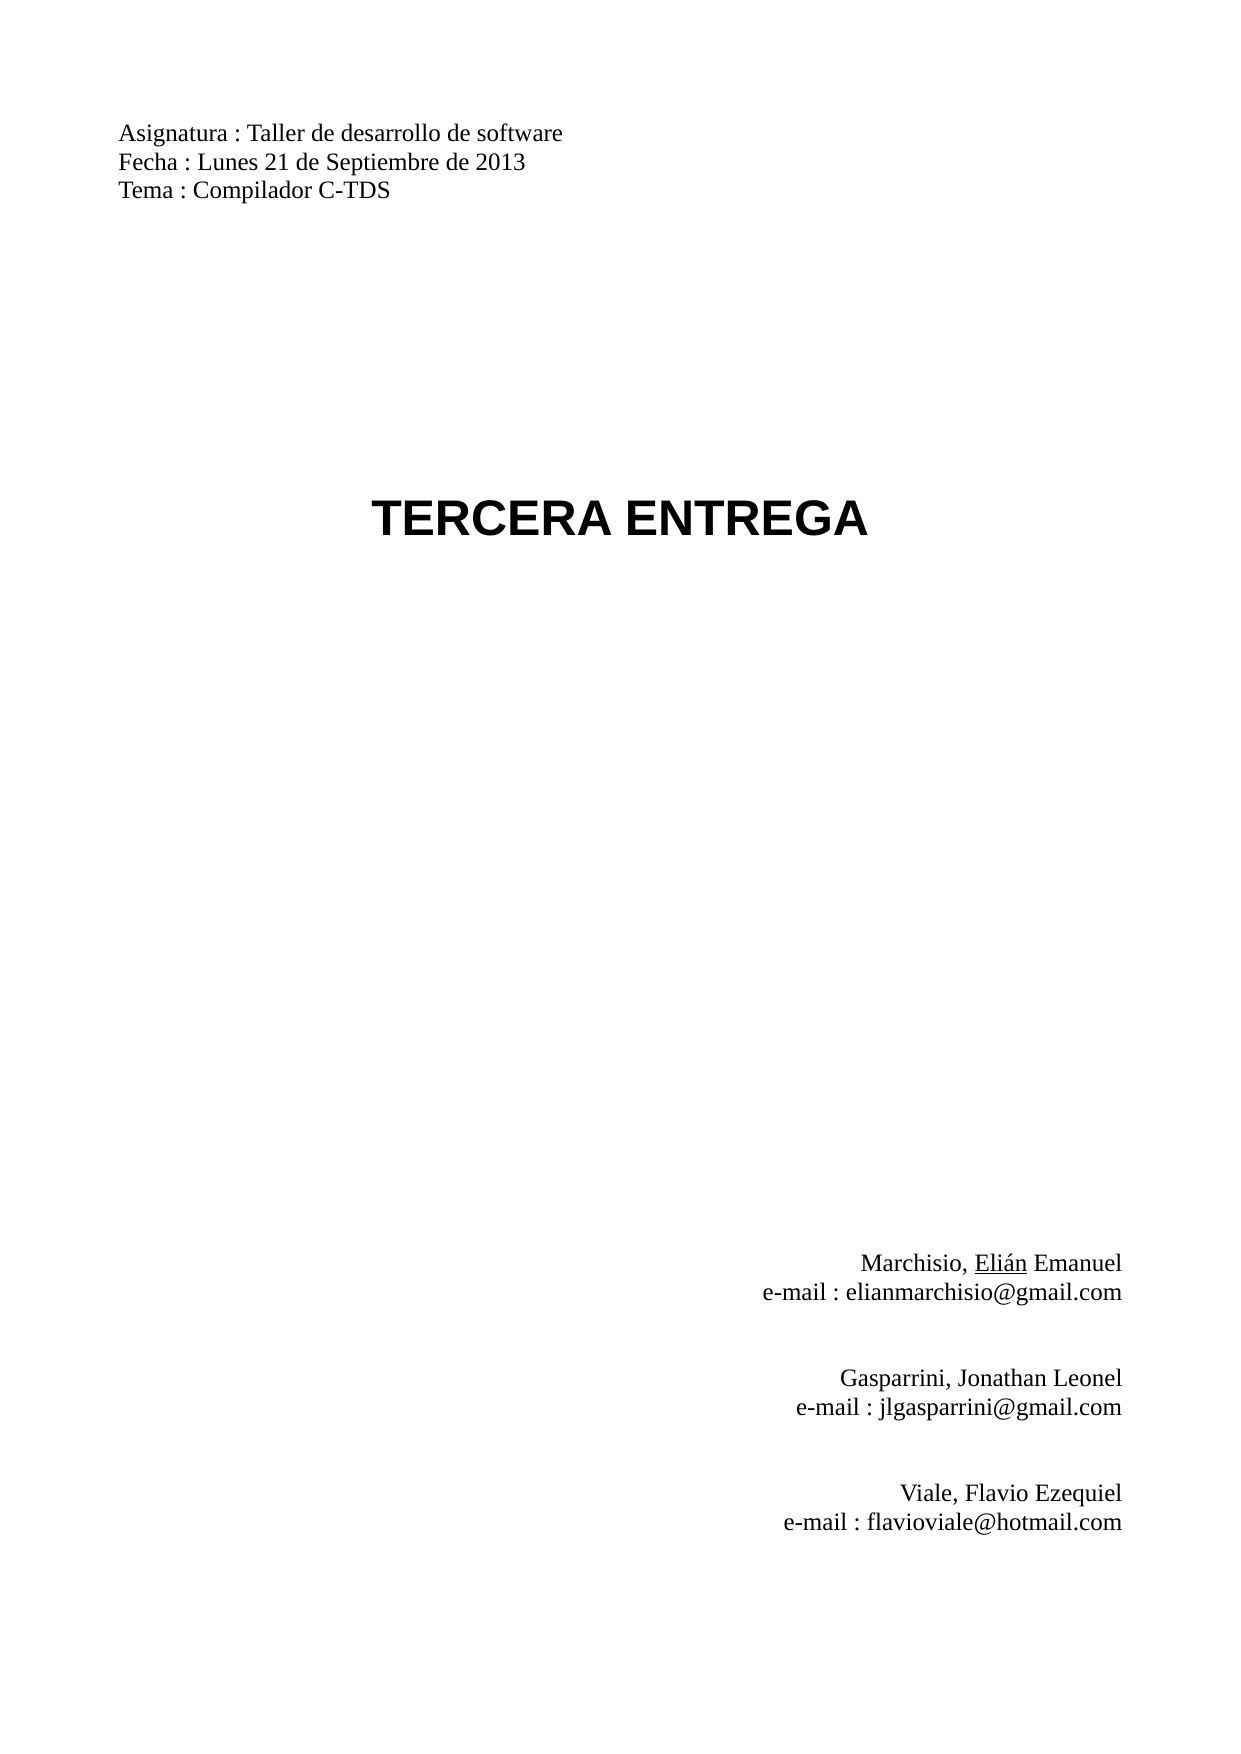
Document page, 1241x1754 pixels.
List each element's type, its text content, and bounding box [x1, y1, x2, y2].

subtitle TERCERA ENTREGA [118, 488, 1122, 546]
text Tema : Compilador C-TDS [118, 176, 1122, 204]
text Viale, Flavio Ezequiel [118, 1478, 1122, 1507]
text e-mail : jlgasparrini@gmail.com [118, 1392, 1122, 1421]
text e-mail : elianmarchisio@gmail.com [118, 1277, 1122, 1306]
text Gasparrini, Jonathan Leonel [118, 1363, 1122, 1392]
text e-mail : flavioviale@hotmail.com [118, 1507, 1122, 1536]
text Asignatura : Taller de desarrollo de software [118, 118, 1122, 147]
text Marchisio, Elián Emanuel [118, 1248, 1122, 1277]
text Fecha : Lunes 21 de Septiembre de 2013 [118, 147, 1122, 176]
